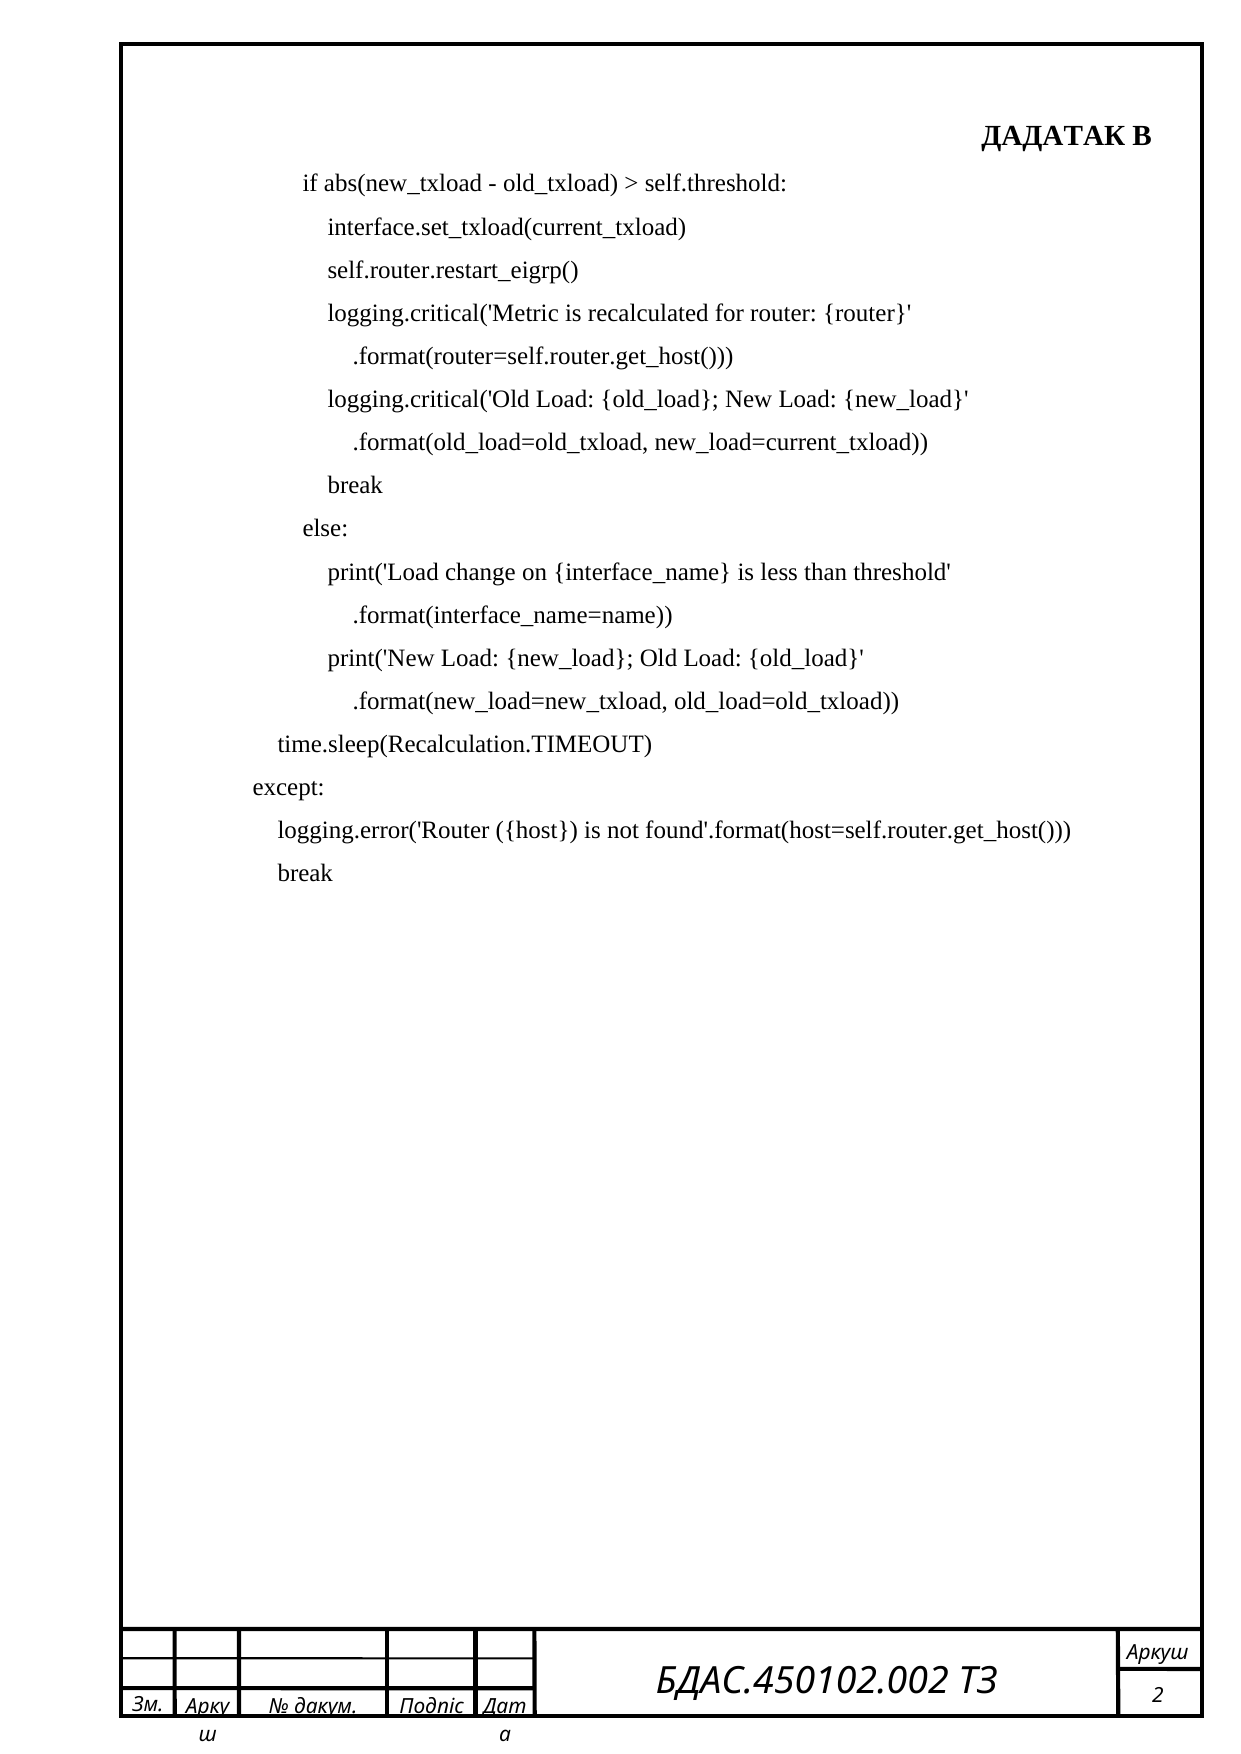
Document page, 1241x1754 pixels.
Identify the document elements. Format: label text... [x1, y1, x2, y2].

subtitle self.router.restart_eigrp() [177, 255, 1152, 283]
subtitle logging.critical('Old Load: {old_load}; New Load: {new_load}' [177, 384, 1152, 413]
subtitle break [177, 470, 1152, 499]
subtitle ДАДАТАК В [177, 118, 1152, 152]
subtitle .format(router=self.router.get_host())) [177, 341, 1152, 370]
subtitle if abs(new_txload - old_txload) > self.threshold: [177, 168, 1152, 197]
subtitle logging.critical('Metric is recalculated for router: {router}' [177, 298, 1152, 327]
subtitle print('New Load: {new_load}; Old Load: {old_load}' [177, 643, 1152, 672]
subtitle except: [177, 772, 1152, 801]
subtitle .format(new_load=new_txload, old_load=old_txload)) [177, 686, 1152, 715]
subtitle break [177, 858, 1152, 887]
subtitle print('Load change on {interface_name} is less than threshold' [177, 557, 1152, 585]
subtitle .format(old_load=old_txload, new_load=current_txload)) [177, 427, 1152, 456]
subtitle interface.set_txload(current_txload) [177, 212, 1152, 240]
subtitle else: [177, 513, 1152, 542]
subtitle .format(interface_name=name)) [177, 600, 1152, 628]
subtitle logging.error('Router ({host}) is not found'.format(host=self.router.get_host())) [177, 815, 1152, 844]
subtitle time.sleep(Recalculation.TIMEOUT) [177, 729, 1152, 758]
